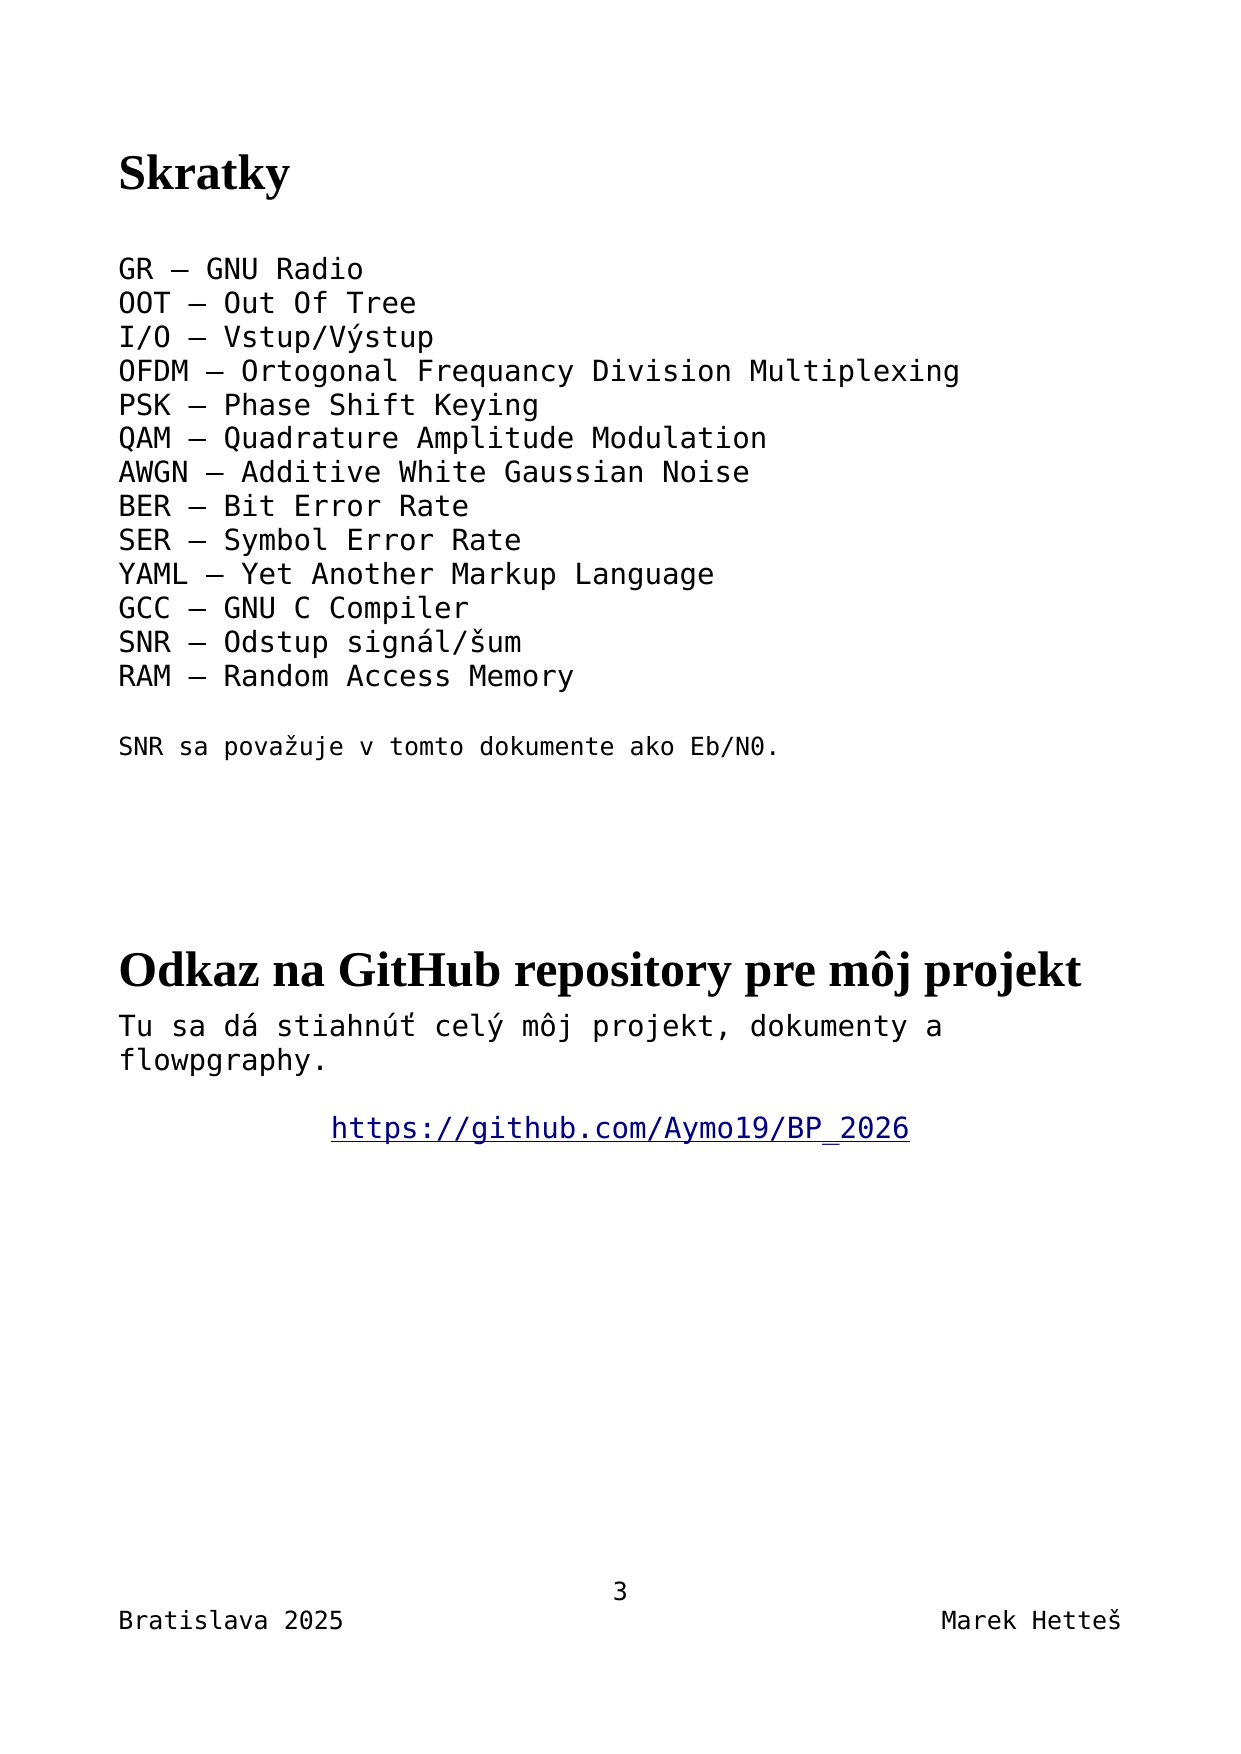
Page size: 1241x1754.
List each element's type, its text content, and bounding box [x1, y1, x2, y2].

text OFDM – Ortogonal Frequancy Division Multiplexing [118, 354, 1122, 388]
text PSK – Phase Shift Keying [118, 388, 1122, 422]
text BER – Bit Error Rate [118, 490, 1122, 524]
text SNR – Odstup signál/šum [118, 626, 1122, 659]
text SER – Symbol Error Rate [118, 524, 1122, 558]
subtitle Skratky [118, 143, 1122, 201]
text GCC – GNU C Compiler [118, 592, 1122, 626]
text QAM – Quadrature Amplitude Modulation [118, 422, 1122, 456]
text SNR sa považuje v tomto dokumente ako Eb/N0. [118, 732, 1122, 761]
text Tu sa dá stiahnúť celý môj projekt, dokumenty a flowpgraphy. [118, 1010, 1122, 1078]
text https://github.com/Aymo19/BP_2026 [118, 1112, 1122, 1146]
text AWGN – Additive White Gaussian Noise [118, 456, 1122, 490]
text RAM – Random Access Memory [118, 659, 1122, 693]
text YAML – Yet Another Markup Language [118, 558, 1122, 592]
text I/O – Vstup/Výstup [118, 320, 1122, 354]
subtitle Odkaz na GitHub repository pre môj projekt [118, 940, 1122, 997]
text GR – GNU Radio [118, 252, 1122, 286]
text OOT – Out Of Tree [118, 286, 1122, 320]
